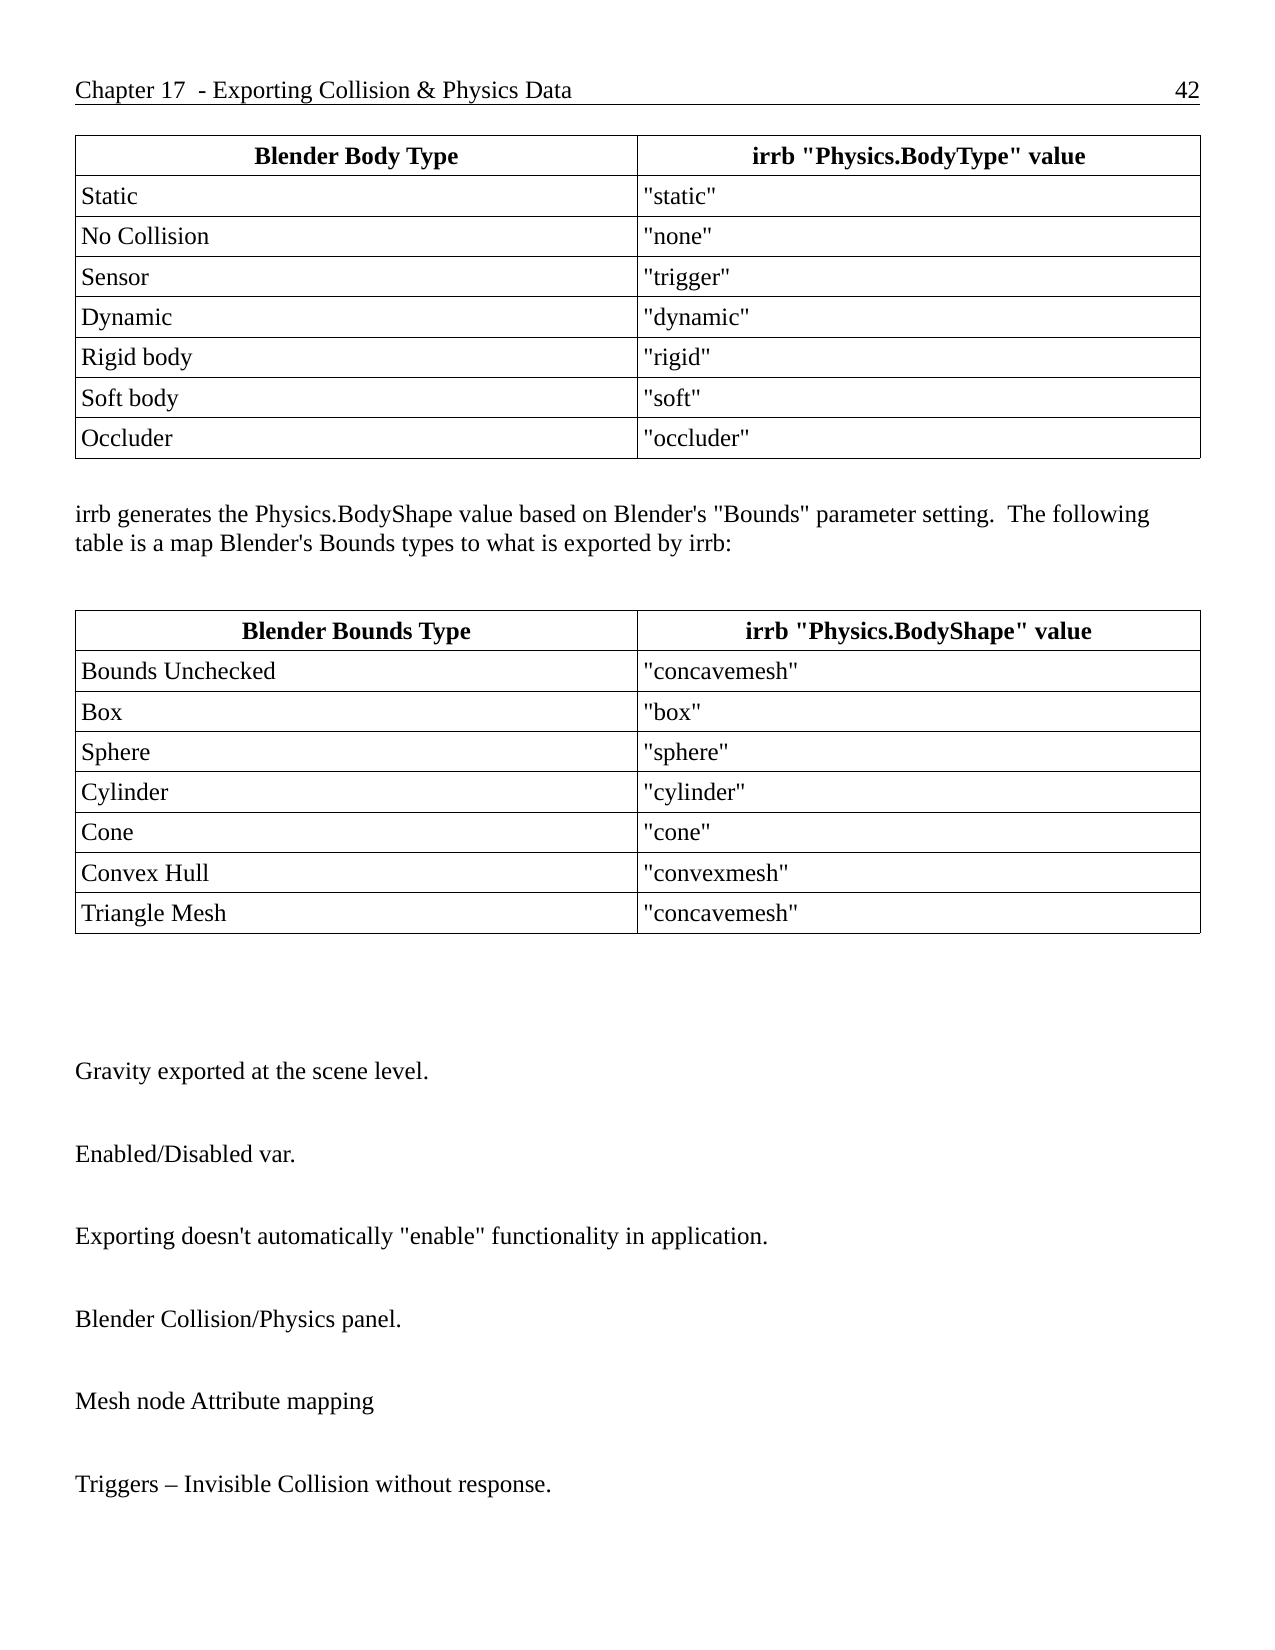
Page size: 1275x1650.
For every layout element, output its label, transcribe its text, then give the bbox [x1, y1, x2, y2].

table_cell "none" [638, 217, 1200, 256]
table_cell "box" [638, 692, 1200, 731]
table_cell Sensor [76, 257, 637, 296]
table_header Blender Body Type [76, 136, 637, 175]
table_cell Triangle Mesh [76, 893, 637, 933]
text irrb generates the Physics.BodyShape value based on Blender's "Bounds" parameter setting. The following table is a map Blender's Bounds types to what is exported by irrb: [75, 499, 1200, 556]
table_cell "sphere" [638, 732, 1200, 771]
table_cell Dynamic [76, 297, 637, 337]
table_cell Sphere [76, 732, 637, 771]
table_cell "dynamic" [638, 297, 1200, 337]
text Mesh node Attribute mapping [75, 1386, 1200, 1415]
table_cell No Collision [76, 217, 637, 256]
table_header irrb "Physics.BodyShape" value [638, 611, 1200, 650]
table_cell "occluder" [638, 418, 1200, 457]
table_cell "concavemesh" [638, 893, 1200, 933]
table_cell Bounds Unchecked [76, 651, 637, 691]
table_cell "static" [638, 176, 1200, 216]
text Enabled/Disabled var. [75, 1139, 1200, 1168]
text Gravity exported at the scene level. [75, 1056, 1200, 1085]
table_cell Static [76, 176, 637, 216]
table_cell "cylinder" [638, 772, 1200, 812]
table_cell "cone" [638, 813, 1200, 852]
table_cell Box [76, 692, 637, 731]
table_cell Cone [76, 813, 637, 852]
table_cell "trigger" [638, 257, 1200, 296]
text Blender Collision/Physics panel. [75, 1304, 1200, 1333]
table_header irrb "Physics.BodyType" value [638, 136, 1200, 175]
table_cell "rigid" [638, 338, 1200, 377]
table_cell Convex Hull [76, 853, 637, 892]
table_cell "soft" [638, 378, 1200, 417]
text Triggers – Invisible Collision without response. [75, 1469, 1200, 1498]
table_cell Rigid body [76, 338, 637, 377]
table_cell Occluder [76, 418, 637, 457]
table_cell "convexmesh" [638, 853, 1200, 892]
table_cell Soft body [76, 378, 637, 417]
table_header Blender Bounds Type [76, 611, 637, 650]
table_cell "concavemesh" [638, 651, 1200, 691]
text Exporting doesn't automatically "enable" functionality in application. [75, 1221, 1200, 1250]
table_cell Cylinder [76, 772, 637, 812]
